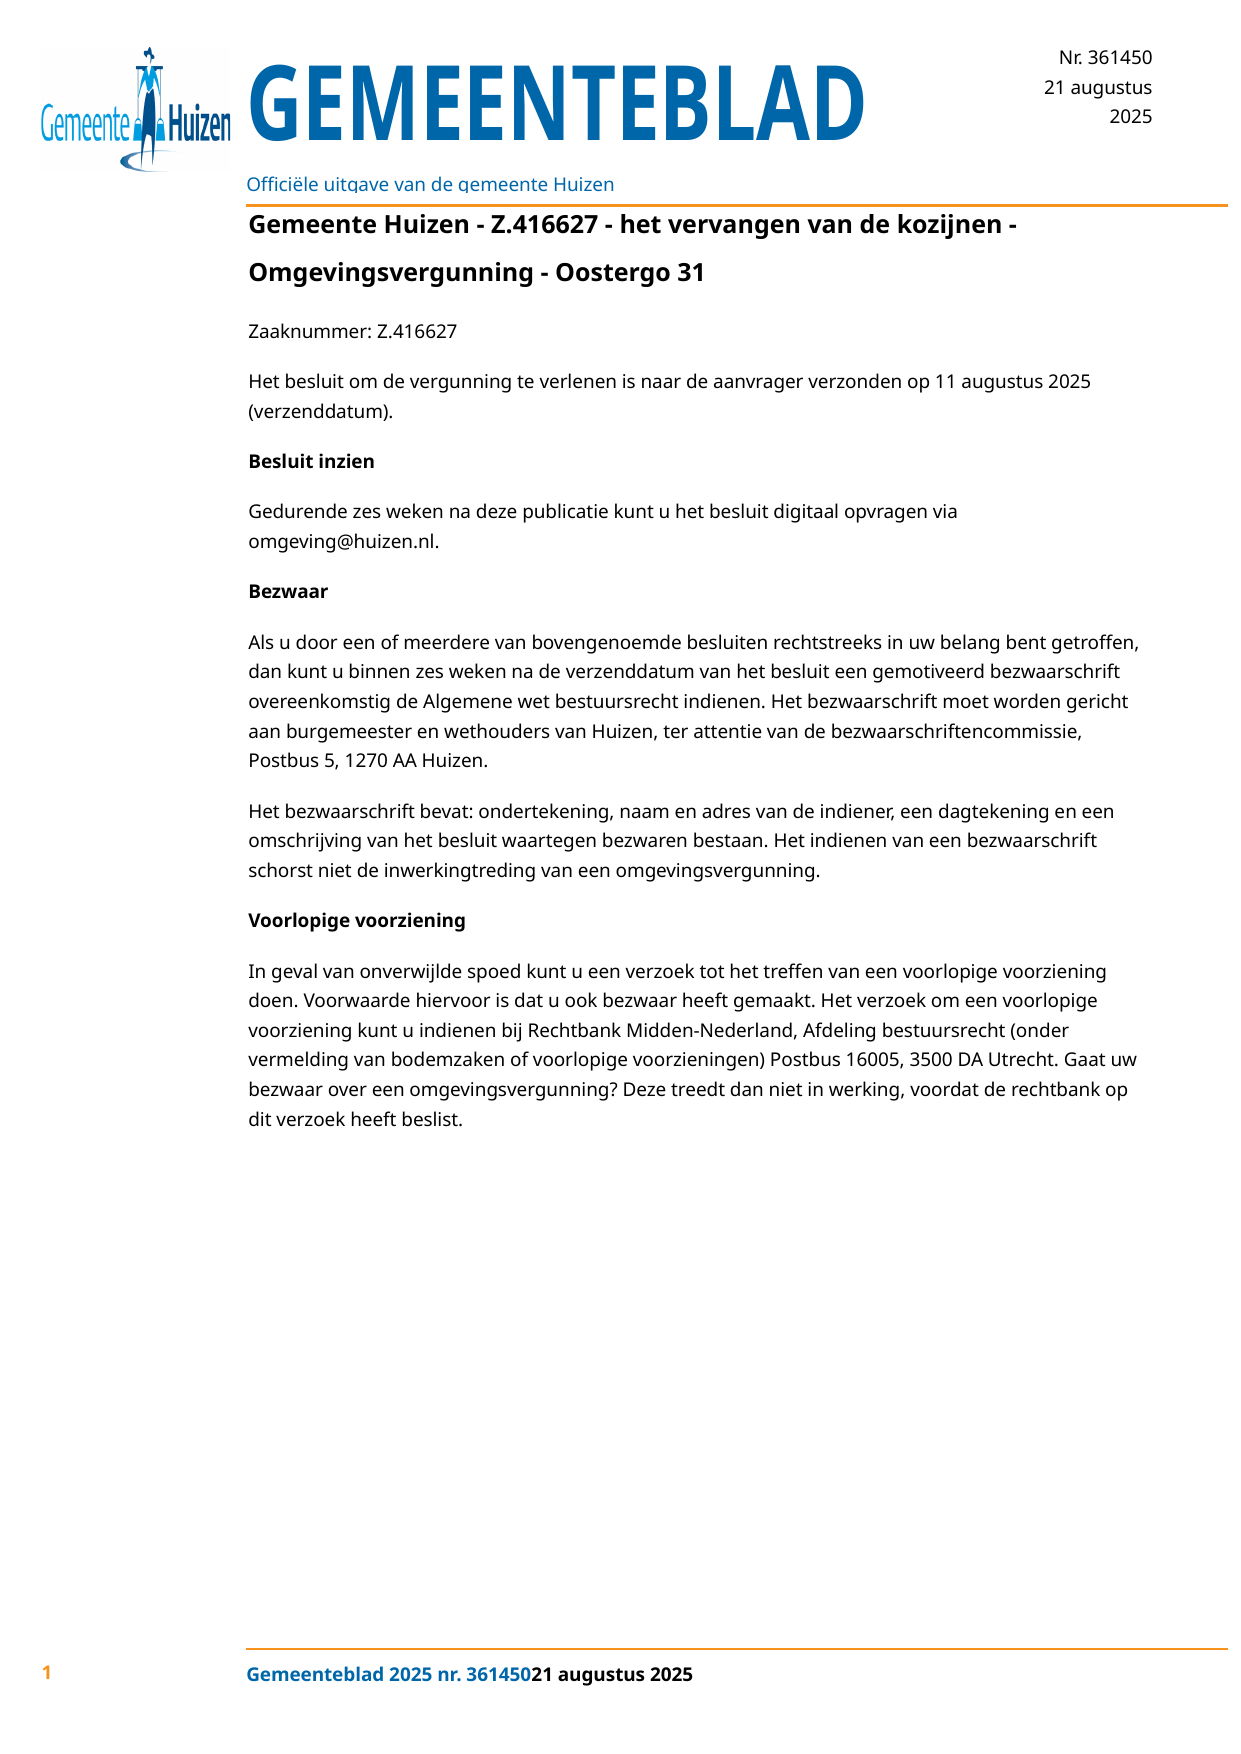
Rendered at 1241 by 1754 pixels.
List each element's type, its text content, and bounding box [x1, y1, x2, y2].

text Voorlopige voorziening [248, 907, 1152, 933]
text Zaaknummer: Z.416627 [248, 318, 1152, 344]
text In geval van onverwijlde spoed kunt u een verzoek tot het treffen van een voorlopige voorziening doen. Voorwaarde hiervoor is dat u ook bezwaar heeft gemaakt. Het verzoek om een voorlopige voorziening kunt u indienen bij Rechtbank Midden-Nederland, Afdeling bestuursrecht (onder vermelding van bodemzaken of voorlopige voorzieningen) Postbus 16005, 3500 DA Utrecht. Gaat uw bezwaar over een omgevingsvergunning? Deze treedt dan niet in werking, voordat de rechtbank op dit verzoek heeft beslist. [248, 958, 1152, 1132]
text Gedurende zes weken na deze publicatie kunt u het besluit digitaal opvragen via omgeving@huizen.nl. [248, 499, 1152, 554]
text Als u door een of meerdere van bovengenoemde besluiten rechtstreeks in uw belang bent getroffen, dan kunt u binnen zes weken na de verzenddatum van het besluit een gemotiveerd bezwaarschrift overeenkomstig de Algemene wet bestuursrecht indienen. Het bezwaarschrift moet worden gericht aan burgemeester en wethouders van Huizen, ter attentie van de bezwaarschriftencommissie, Postbus 5, 1270 AA Huizen. [248, 629, 1152, 773]
text Het bezwaarschrift bevat: ondertekening, naam en adres van de indiener, een dagtekening en een omschrijving van het besluit waartegen bezwaren bestaan. Het indienen van een bezwaarschrift schorst niet de inwerkingtreding van een omgevingsvergunning. [248, 798, 1152, 883]
text Gemeente Huizen - Z.416627 - het vervangen van de kozijnen - Omgevingsvergunning - Oostergo 31 [248, 207, 1152, 288]
text Bezwaar [248, 579, 1152, 604]
picture [41, 47, 231, 172]
text Besluit inzien [248, 448, 1152, 474]
text Het besluit om de vergunning te verlenen is naar de aanvrager verzonden op 11 augustus 2025 (verzenddatum). [248, 368, 1152, 424]
